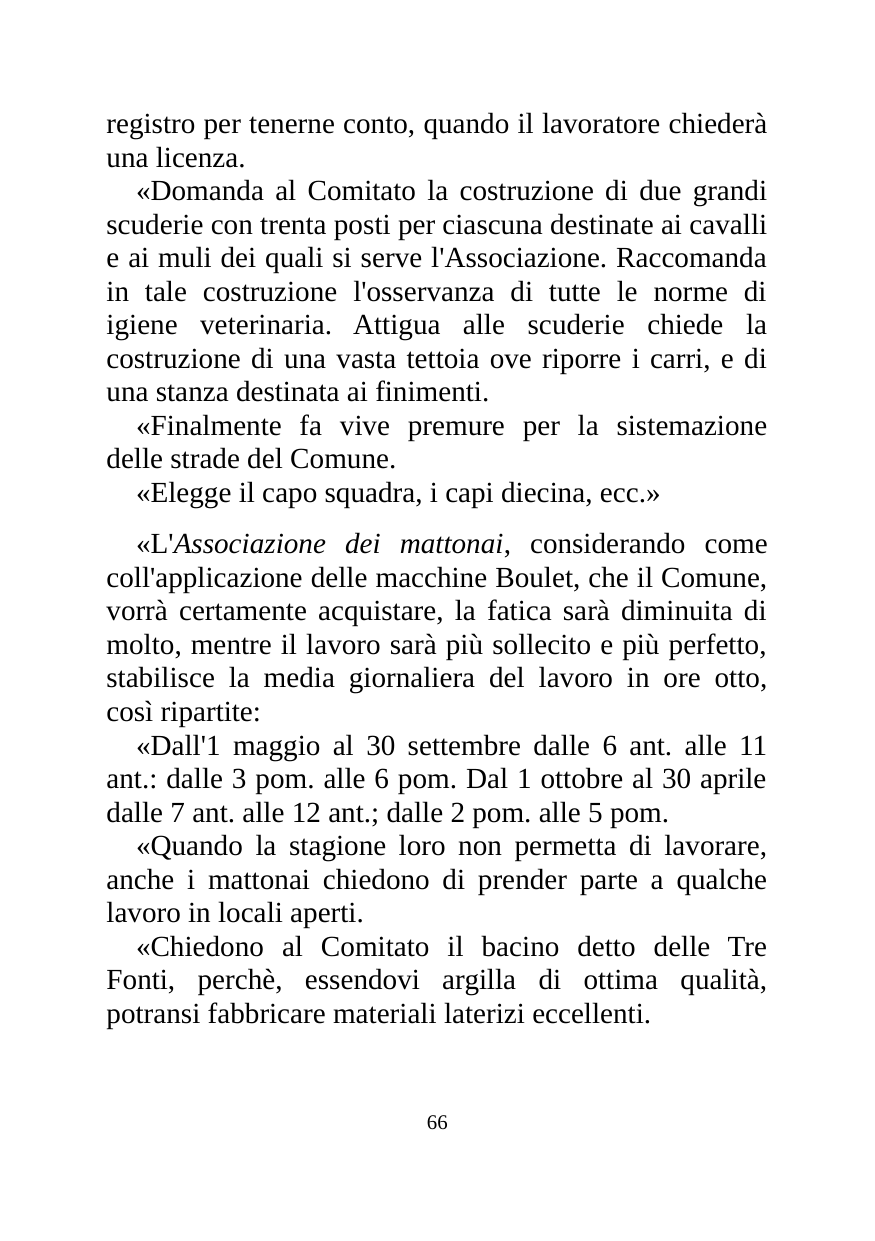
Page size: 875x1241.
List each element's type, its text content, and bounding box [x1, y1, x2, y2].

text «Chiedono al Comitato il bacino detto delle Tre Fonti, perchè, essendovi argilla di ottima qualità, potransi fabbricare materiali laterizi eccellenti. [106, 929, 768, 1029]
text «Domanda al Comitato la costruzione di due grandi scuderie con trenta posti per ciascuna destinate ai cavalli e ai muli dei quali si serve l'Associazione. Raccomanda in tale costruzione l'osservanza di tutte le norme di igiene veterinaria. Attigua alle scuderie chiede la costruzione di una vasta tettoia ove riporre i carri, e di una stanza destinata ai finimenti. [106, 173, 768, 408]
text «L'Associazione dei mattonai, considerando come coll'applicazione delle macchine Boulet, che il Comune, vorrà certamente acquistare, la fatica sarà diminuita di molto, mentre il lavoro sarà più sollecito e più perfetto, stabilisce la media giornaliera del lavoro in ore otto, così ripartite: [106, 526, 768, 728]
text «Quando la stagione loro non permetta di lavorare, anche i mattonai chiedono di prender parte a qualche lavoro in locali aperti. [106, 828, 768, 929]
text «Elegge il capo squadra, i capi diecina, ecc.» [106, 475, 768, 509]
text «Dall'1 maggio al 30 settembre dalle 6 ant. alle 11 ant.: dalle 3 pom. alle 6 pom. Dal 1 ottobre al 30 aprile dalle 7 ant. alle 12 ant.; dalle 2 pom. alle 5 pom. [106, 728, 768, 828]
text registro per tenerne conto, quando il lavoratore chiederà una licenza. [106, 106, 768, 173]
text «Finalmente fa vive premure per la sistemazione delle strade del Comune. [106, 408, 768, 475]
